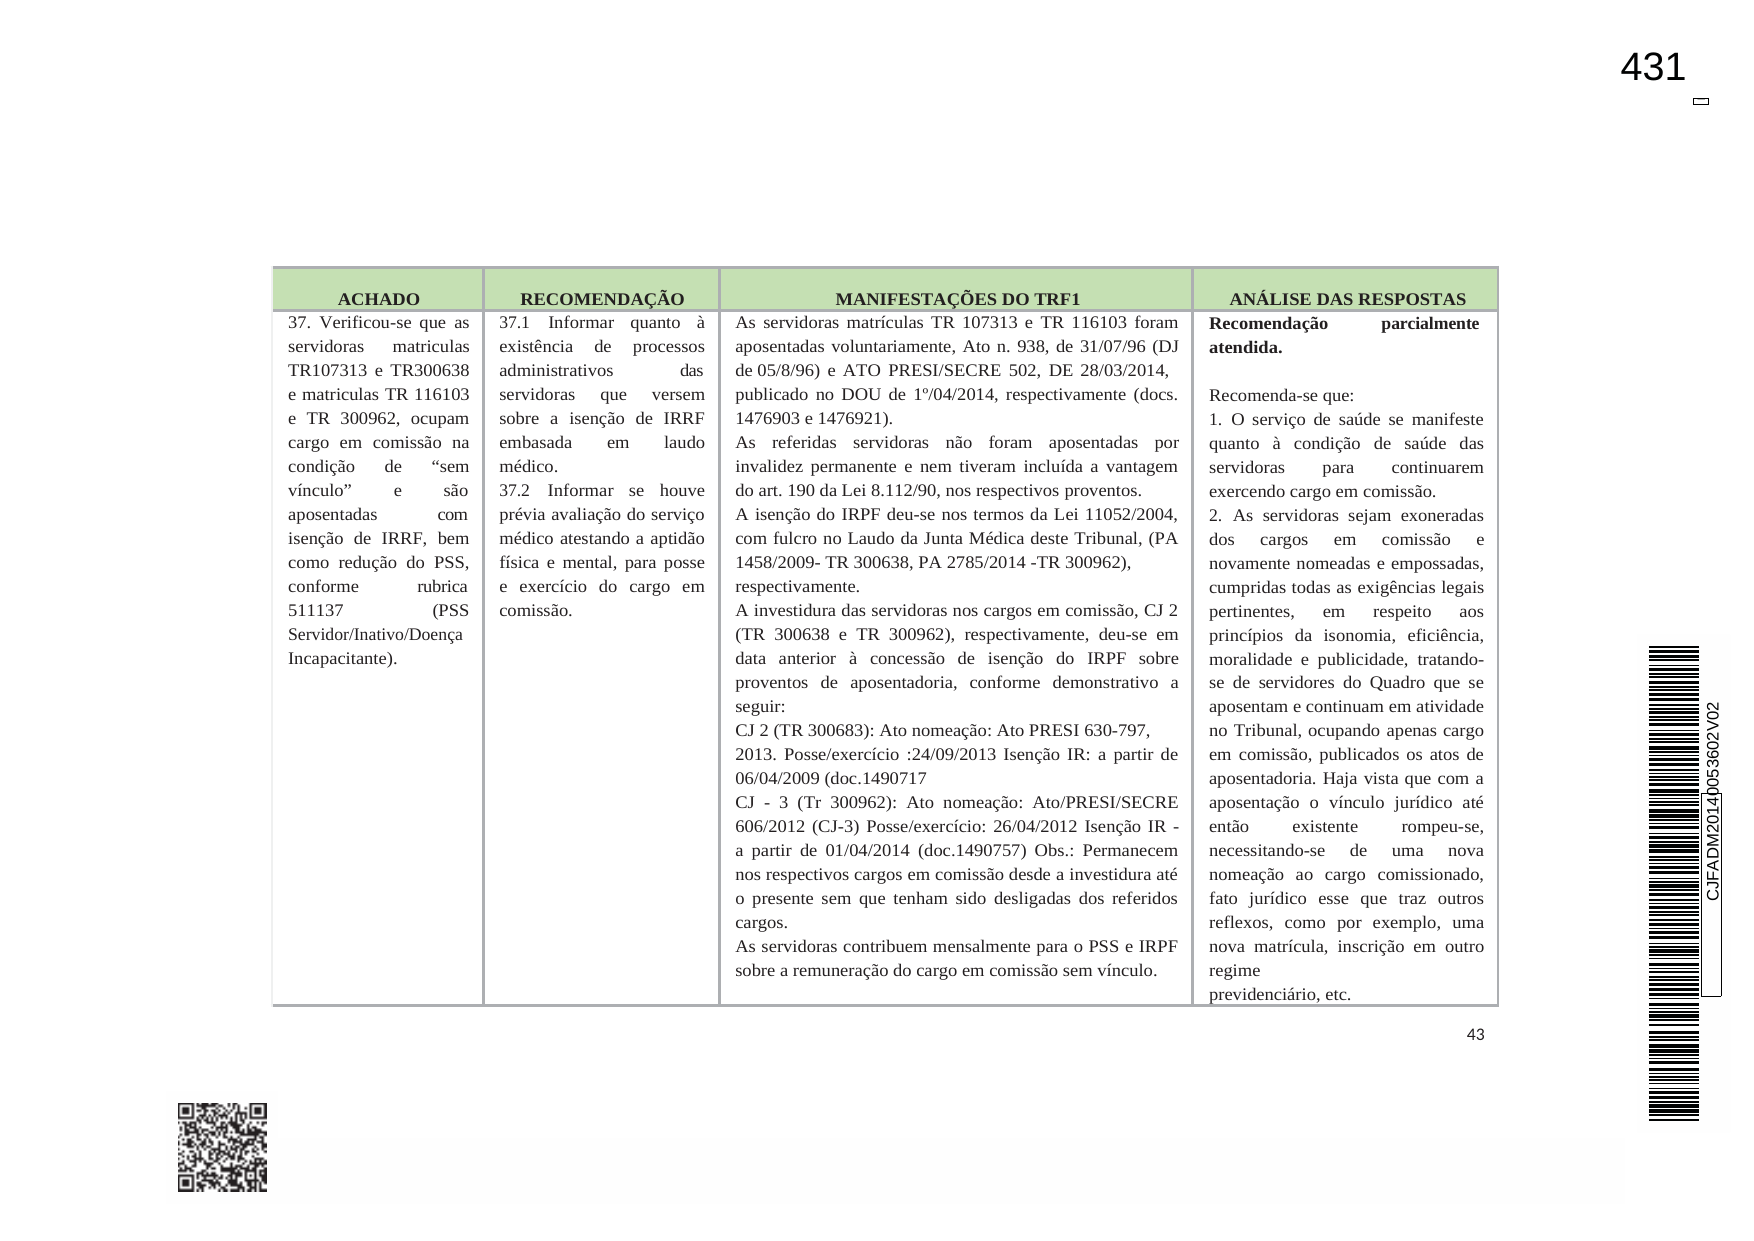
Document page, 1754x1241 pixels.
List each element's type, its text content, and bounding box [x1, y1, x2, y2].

table_header MANIFESTAÇÕES DO TRF1 [721, 269, 1191, 309]
table_cell Recomendação parcialmente atendida. Recomenda-se que: O serviço de saúde se manifeste quanto à condição de saúde das servidoras para continuarem exercendo cargo em comissão. As servidoras sejam exoneradas dos cargos em comissão e novamente nomeadas e empossadas, cumpridas todas as exigências legais pertinentes, em respeito aos princípios da isonomia, eficiência, moralidade e publicidade, tratando-se de servidores do Quadro que se aposentam e continuam em atividade no Tribunal, ocupando apenas cargo em comissão, publicados os atos de aposentadoria. Haja vista que com a aposentação o vínculo jurídico até então existente rompeu-se, necessitando-se de uma nova nomeação ao cargo comissionado, fato jurídico esse que traz outros reflexos, como por exemplo, uma nova matrícula, inscrição em outro regime previdenciário, etc. [1194, 312, 1497, 1004]
table_cell 37. Verificou-se que as servidoras matriculas TR107313 e TR300638 e matriculas TR 116103 e TR 300962, ocupam cargo em comissão na condição de “sem vínculo” e são aposentadas com isenção de IRRF, bem como redução do PSS, conforme rubrica 511137 (PSS Servidor/Inativo/Doença Incapacitante). [273, 312, 482, 1004]
picture [178, 1103, 267, 1192]
table_header RECOMENDAÇÃO [485, 269, 718, 309]
text 43 [0, 1023, 1484, 1045]
table_cell As servidoras matrículas TR 107313 e TR 116103 foram aposentadas voluntariamente, Ato n. 938, de 31/07/96 (DJ de 05/8/96) e ATO PRESI/SECRE 502, DE 28/03/2014, publicado no DOU de 1º/04/2014, respectivamente (docs. 1476903 e 1476921). As referidas servidoras não foram aposentadas por invalidez permanente e nem tiveram incluída a vantagem do art. 190 da Lei 8.112/90, nos respectivos proventos. A isenção do IRPF deu-se nos termos da Lei 11052/2004, com fulcro no Laudo da Junta Médica deste Tribunal, (PA 1458/2009- TR 300638, PA 2785/2014 -TR 300962), respectivamente. A investidura das servidoras nos cargos em comissão, CJ 2 (TR 300638 e TR 300962), respectivamente, deu-se em data anterior à concessão de isenção do IRPF sobre proventos de aposentadoria, conforme demonstrativo a seguir: CJ 2 (TR 300683): Ato nomeação: Ato PRESI 630-797, 2013. Posse/exercício :24/09/2013 Isenção IR: a partir de 06/04/2009 (doc.1490717 CJ - 3 (Tr 300962): Ato nomeação: Ato/PRESI/SECRE 606/2012 (CJ-3) Posse/exercício: 26/04/2012 Isenção IR - a partir de 01/04/2014 (doc.1490757) Obs.: Permanecem nos respectivos cargos em comissão desde a investidura até o presente sem que tenham sido desligadas dos referidos cargos. As servidoras contribuem mensalmente para o PSS e IRPF sobre a remuneração do cargo em comissão sem vínculo. [721, 312, 1191, 1004]
table_header ACHADO [273, 269, 482, 309]
table_cell Informar quanto à existência de processos administrativos das servidoras que versem sobre a isenção de IRRF embasada em laudo médico. Informar se houve prévia avaliação do serviço médico atestando a aptidão física e mental, para posse e exercício do cargo em comissão. [485, 312, 718, 1004]
table_header ANÁLISE DAS RESPOSTAS [1194, 269, 1497, 309]
